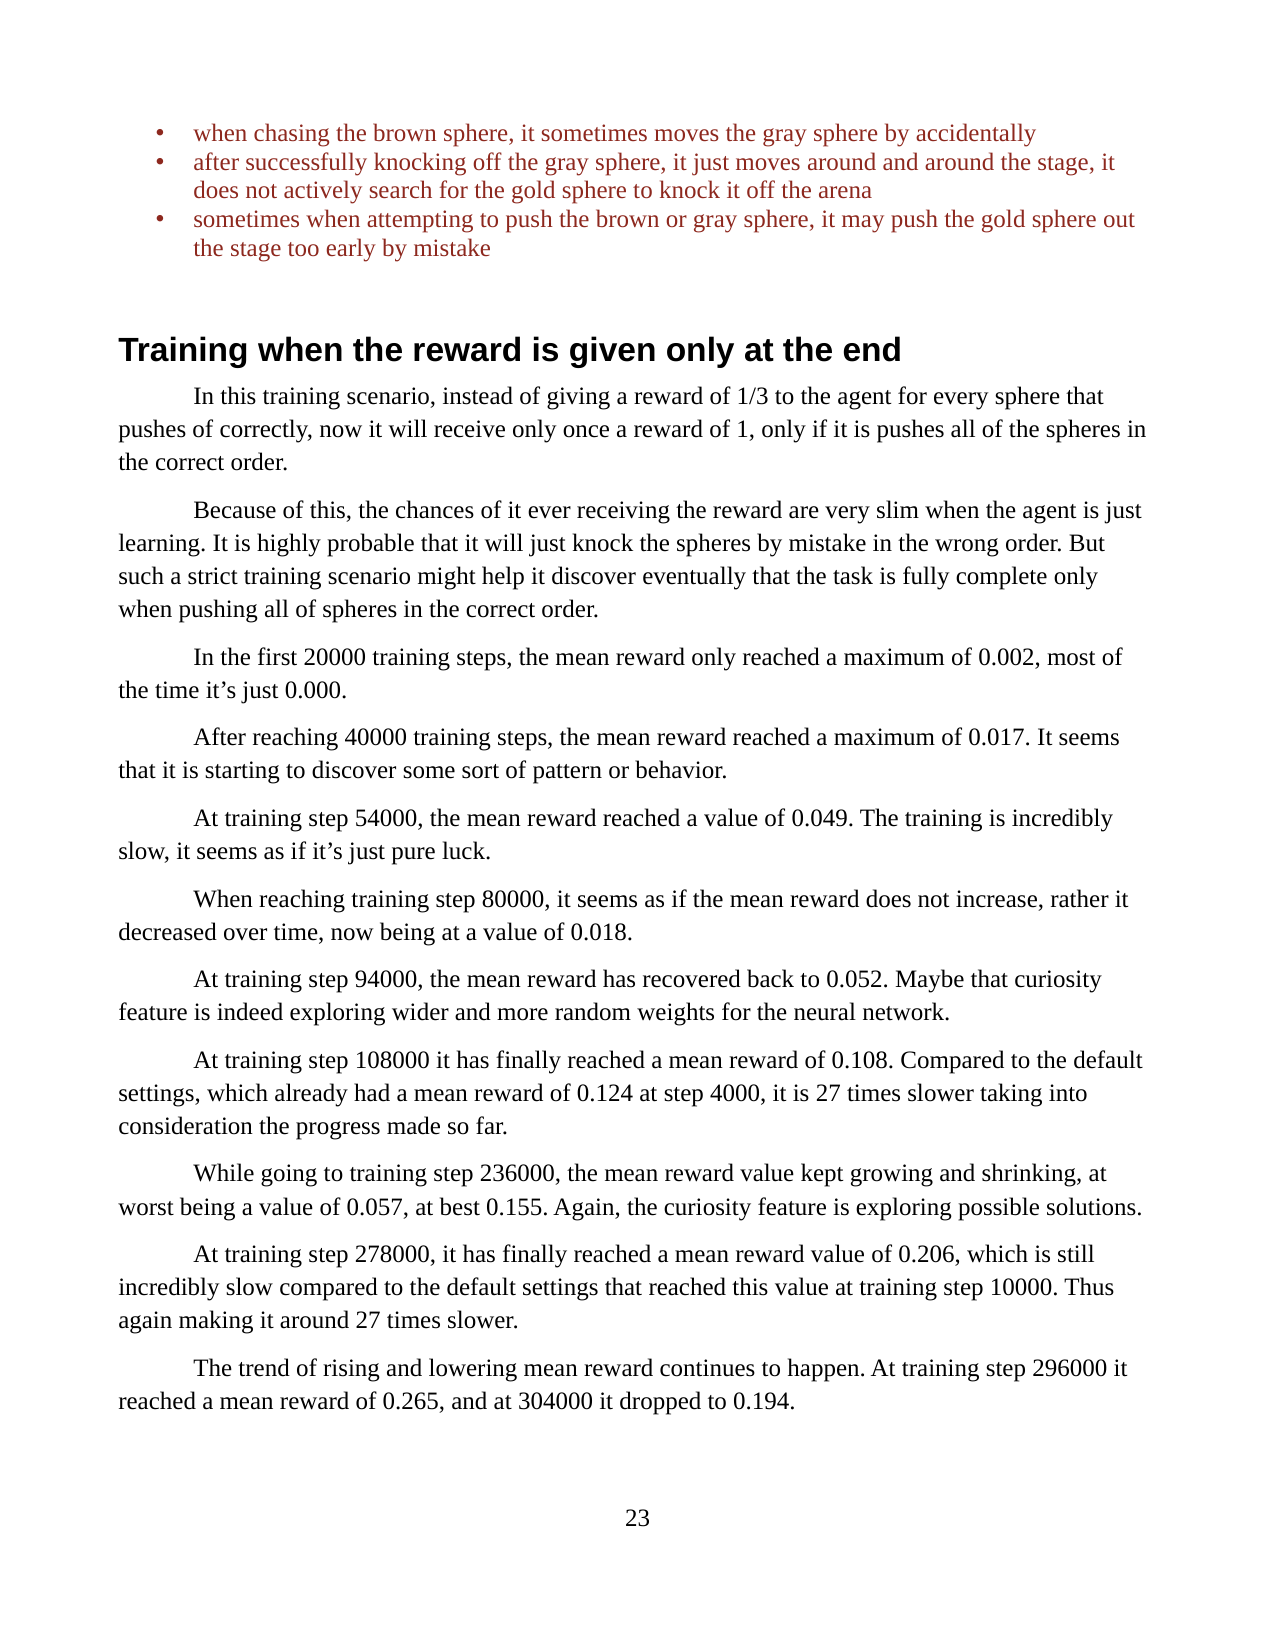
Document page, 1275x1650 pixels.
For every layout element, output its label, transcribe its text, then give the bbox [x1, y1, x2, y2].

text At training step 278000, it has finally reached a mean reward value of 0.206, which is still incredibly slow compared to the default settings that reached this value at training step 10000. Thus again making it around 27 times slower. [118, 1239, 1157, 1334]
text At training step 108000 it has finally reached a mean reward of 0.108. Compared to the default settings, which already had a mean reward of 0.124 at step 4000, it is 27 times slower taking into consideration the progress made so far. [118, 1045, 1157, 1140]
text While going to training step 236000, the mean reward value kept growing and shrinking, at worst being a value of 0.057, at best 0.155. Again, the curiosity feature is exploring possible solutions. [118, 1158, 1157, 1220]
text In this training scenario, instead of giving a reward of 1/3 to the agent for every sphere that pushes of correctly, now it will receive only once a reward of 1, only if it is pushes all of the spheres in the correct order. [118, 381, 1157, 476]
list after successfully knocking off the gray sphere, it just moves around and around the stage, it does not actively search for the gold sphere to knock it off the arena [156, 147, 1157, 204]
text After reaching 40000 training steps, the mean reward reached a maximum of 0.017. It seems that it is starting to discover some sort of pattern or behavior. [118, 722, 1157, 784]
text In the first 20000 training steps, the mean reward only reached a maximum of 0.002, most of the time it’s just 0.000. [118, 642, 1157, 703]
text The trend of rising and lowering mean reward continues to happen. At training step 296000 it reached a mean reward of 0.265, and at 304000 it dropped to 0.194. [118, 1353, 1157, 1414]
text Because of this, the chances of it ever receiving the reward are very slim when the agent is just learning. It is highly probable that it will just knock the spheres by mistake in the wrong order. But such a strict training scenario might help it discover eventually that the task is fully complete only when pushing all of spheres in the correct order. [118, 495, 1157, 623]
text At training step 94000, the mean reward has recovered back to 0.052. Maybe that curiosity feature is indeed exploring wider and more random weights for the neural network. [118, 964, 1157, 1026]
list sometimes when attempting to push the brown or gray sphere, it may push the gold sphere out the stage too early by mistake [156, 204, 1157, 262]
text At training step 54000, the mean reward reached a value of 0.049. The training is incredibly slow, it seems as if it’s just pure luck. [118, 803, 1157, 865]
list when chasing the brown sphere, it sometimes moves the gray sphere by accidentally [156, 118, 1157, 147]
text When reaching training step 80000, it seems as if the mean reward does not increase, rather it decreased over time, now being at a value of 0.018. [118, 884, 1157, 945]
subtitle Training when the reward is given only at the end [118, 330, 1157, 369]
